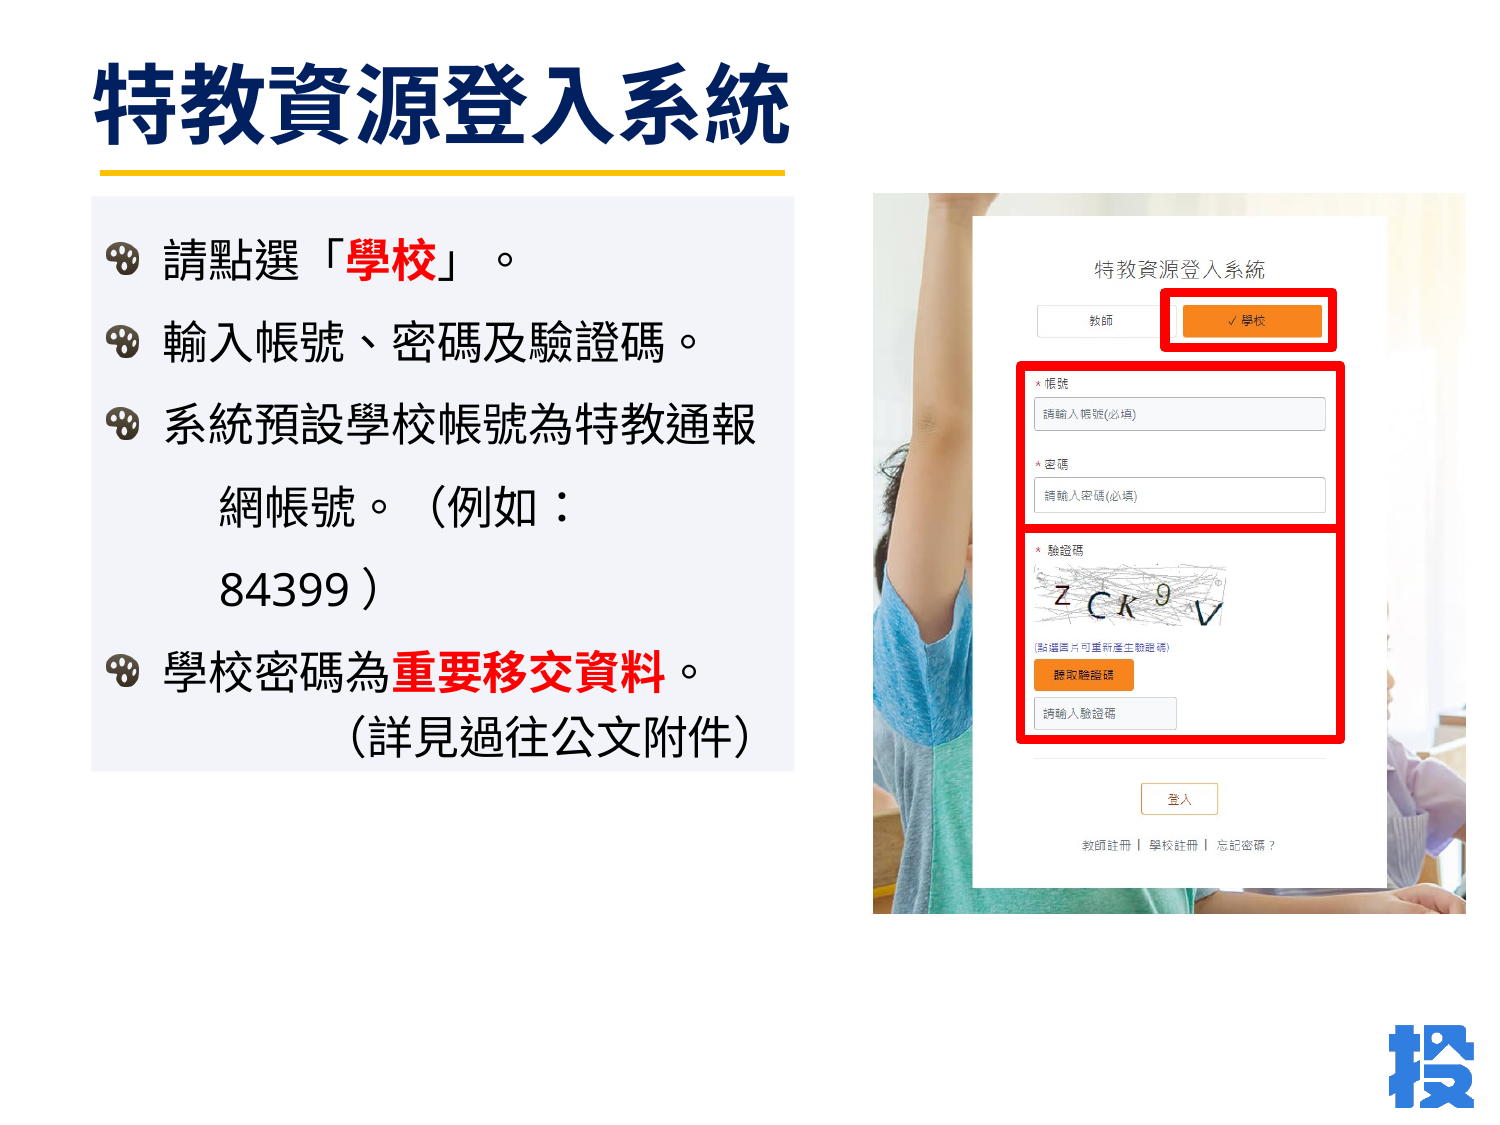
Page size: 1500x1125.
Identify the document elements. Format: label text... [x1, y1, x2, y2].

text_box 特教資源登入系統 [76, 42, 814, 164]
picture [1362, 997, 1500, 1125]
picture [873, 193, 1466, 914]
text_box 請點選「學校」。 輸入帳號、密碼及驗證碼。 系統預設學校帳號為特教通報網帳號。（例如：84399） 學校密碼為重要移交資料。 （詳見過往公文附件） [91, 196, 795, 695]
